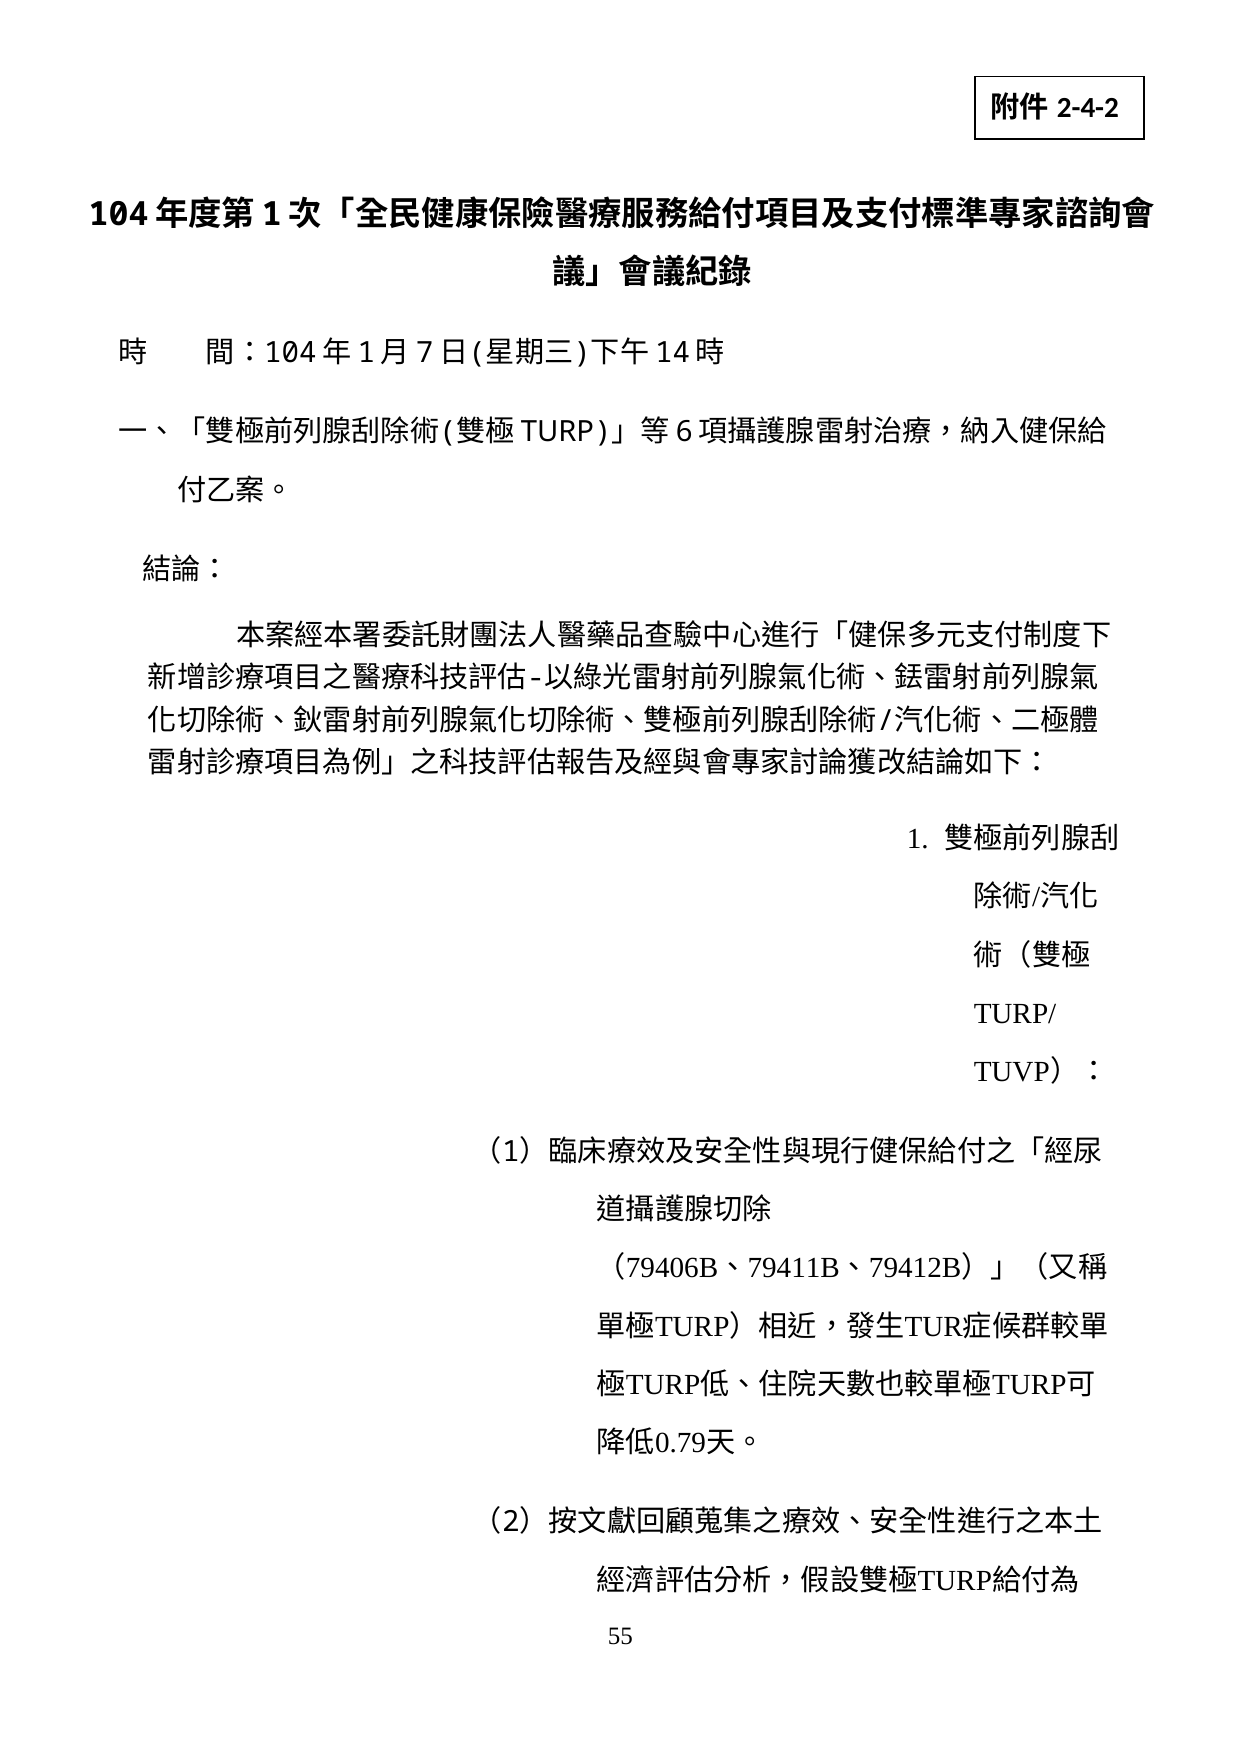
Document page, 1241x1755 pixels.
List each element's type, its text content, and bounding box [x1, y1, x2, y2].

text 一、「雙極前列腺刮除術(雙極TURP)」等6項攝護腺雷射治療，納入健保給付乙案。 [118, 395, 1122, 512]
list 臨床療效及安全性與現行健保給付之「經尿道攝護腺切除（79406B、79411B、79412B）」（又稱單極TURP）相近，發生TUR症候群較單極TURP低、住院天數也較單極TURP可降低0.79天。 [473, 1114, 1122, 1464]
text 104年度第1次「全民健康保險醫療服務給付項目及支付標準專家諮詢會議」會議紀錄 [59, 178, 1184, 295]
text 時 間：104年1月7日(星期三)下午14時 [118, 316, 1122, 374]
text 結論： [142, 532, 1122, 591]
list 按文獻回顧蒐集之療效、安全性進行之本土經濟評估分析，假設雙極TURP給付為 [473, 1485, 1122, 1602]
list 雙極前列腺刮除術/汽化術（雙極TURP/TUVP）： [907, 802, 1122, 1093]
text 本案經本署委託財團法人醫藥品查驗中心進行「健保多元支付制度下新增診療項目之醫療科技評估-以綠光雷射前列腺氣化術、銩雷射前列腺氣化切除術、鈥雷射前列腺氣化切除術、雙極前列腺刮除術/汽化術、二極體雷射診療項目為例」之科技評估報告及經與會專家討論獲改結論如下： [148, 612, 1122, 781]
